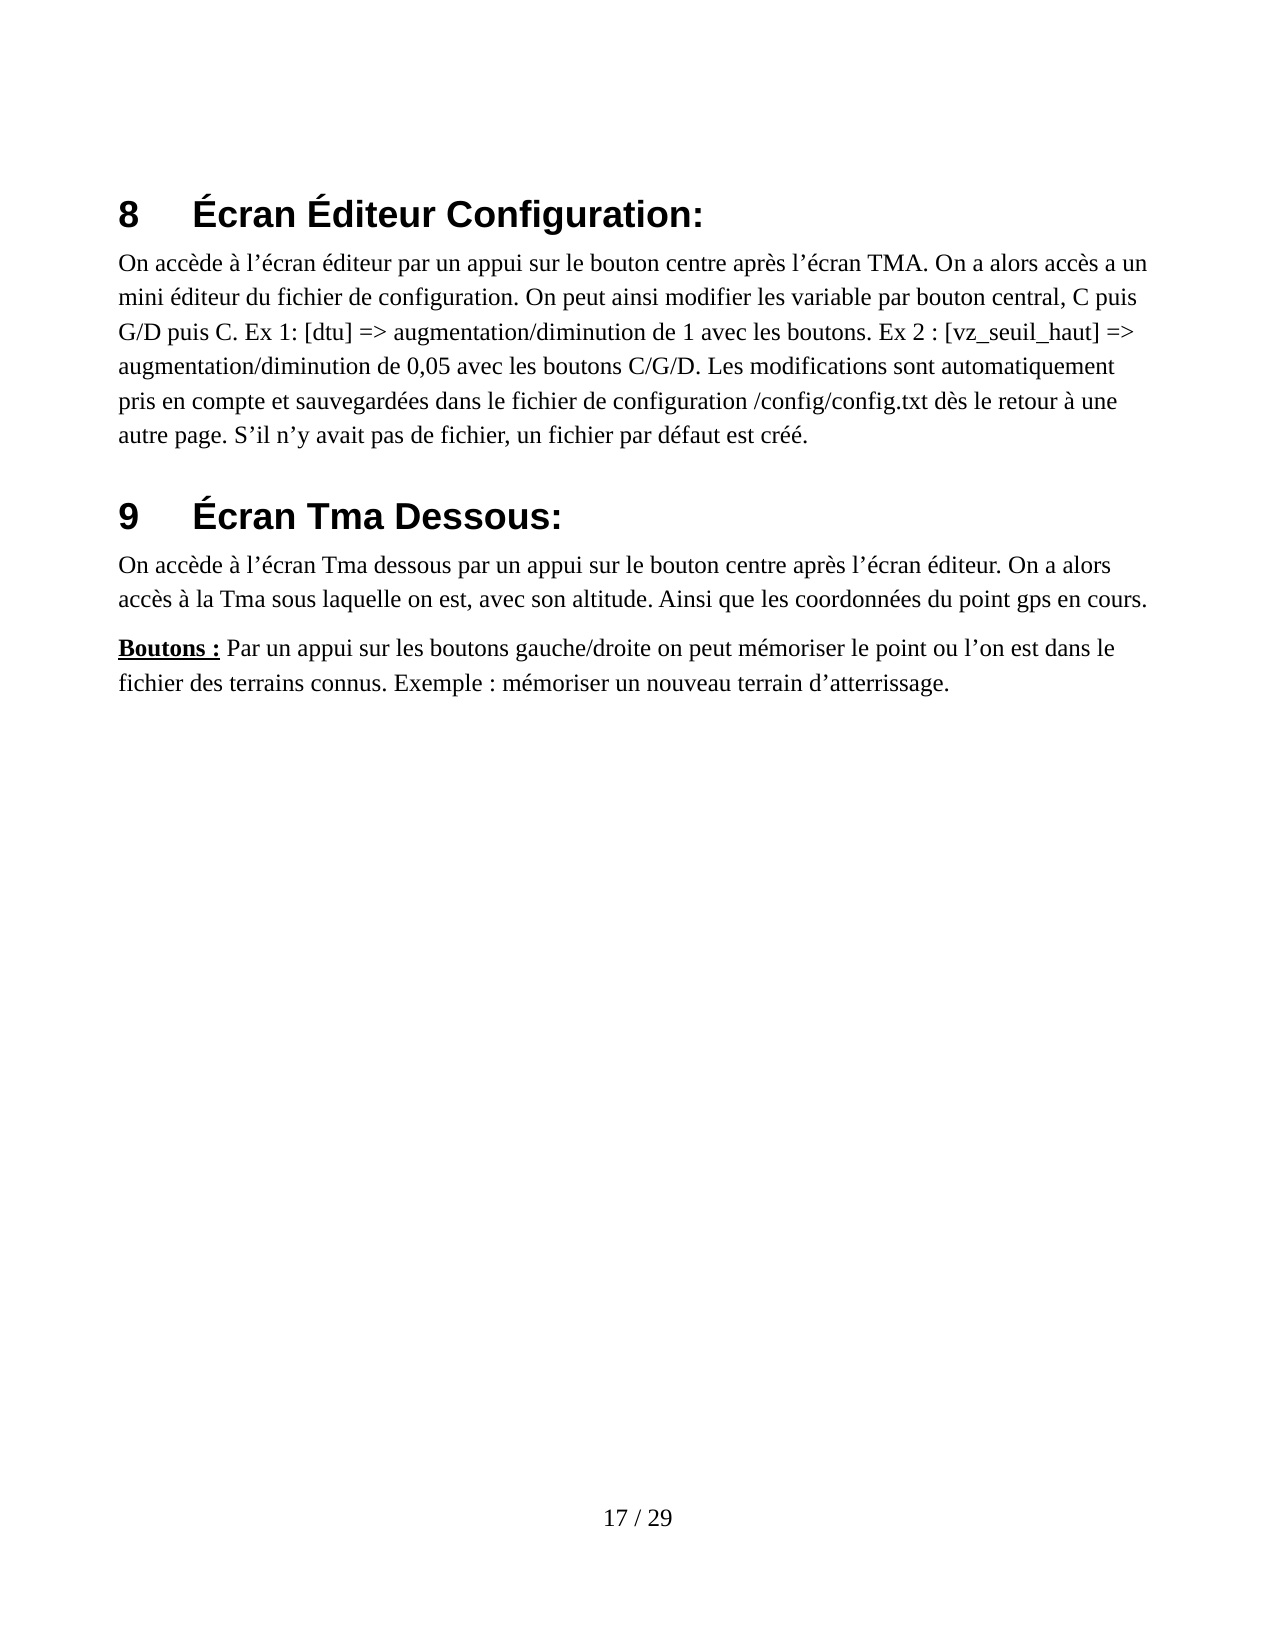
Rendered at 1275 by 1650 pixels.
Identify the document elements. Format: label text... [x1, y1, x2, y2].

subtitle Écran Tma Dessous: [118, 494, 1157, 537]
text Boutons : Par un appui sur les boutons gauche/droite on peut mémoriser le point ou l’on est dans le fichier des terrains connus. Exemple : mémoriser un nouveau terrain d’atterrissage. [118, 633, 1157, 697]
text On accède à l’écran Tma dessous par un appui sur le bouton centre après l’écran éditeur. On a alors accès à la Tma sous laquelle on est, avec son altitude. Ainsi que les coordonnées du point gps en cours. [118, 550, 1157, 613]
text On accède à l’écran éditeur par un appui sur le bouton centre après l’écran TMA. On a alors accès a un mini éditeur du fichier de configuration. On peut ainsi modifier les variable par bouton central, C puis G/D puis C. Ex 1: [dtu] => augmentation/diminution de 1 avec les boutons. Ex 2 : [vz_seuil_haut] => augmentation/diminution de 0,05 avec les boutons C/G/D. Les modifications sont automatiquement pris en compte et sauvegardées dans le fichier de configuration /config/config.txt dès le retour à une autre page. S’il n’y avait pas de fichier, un fichier par défaut est créé. [118, 248, 1157, 449]
subtitle Écran Éditeur Configuration: [118, 192, 1157, 235]
